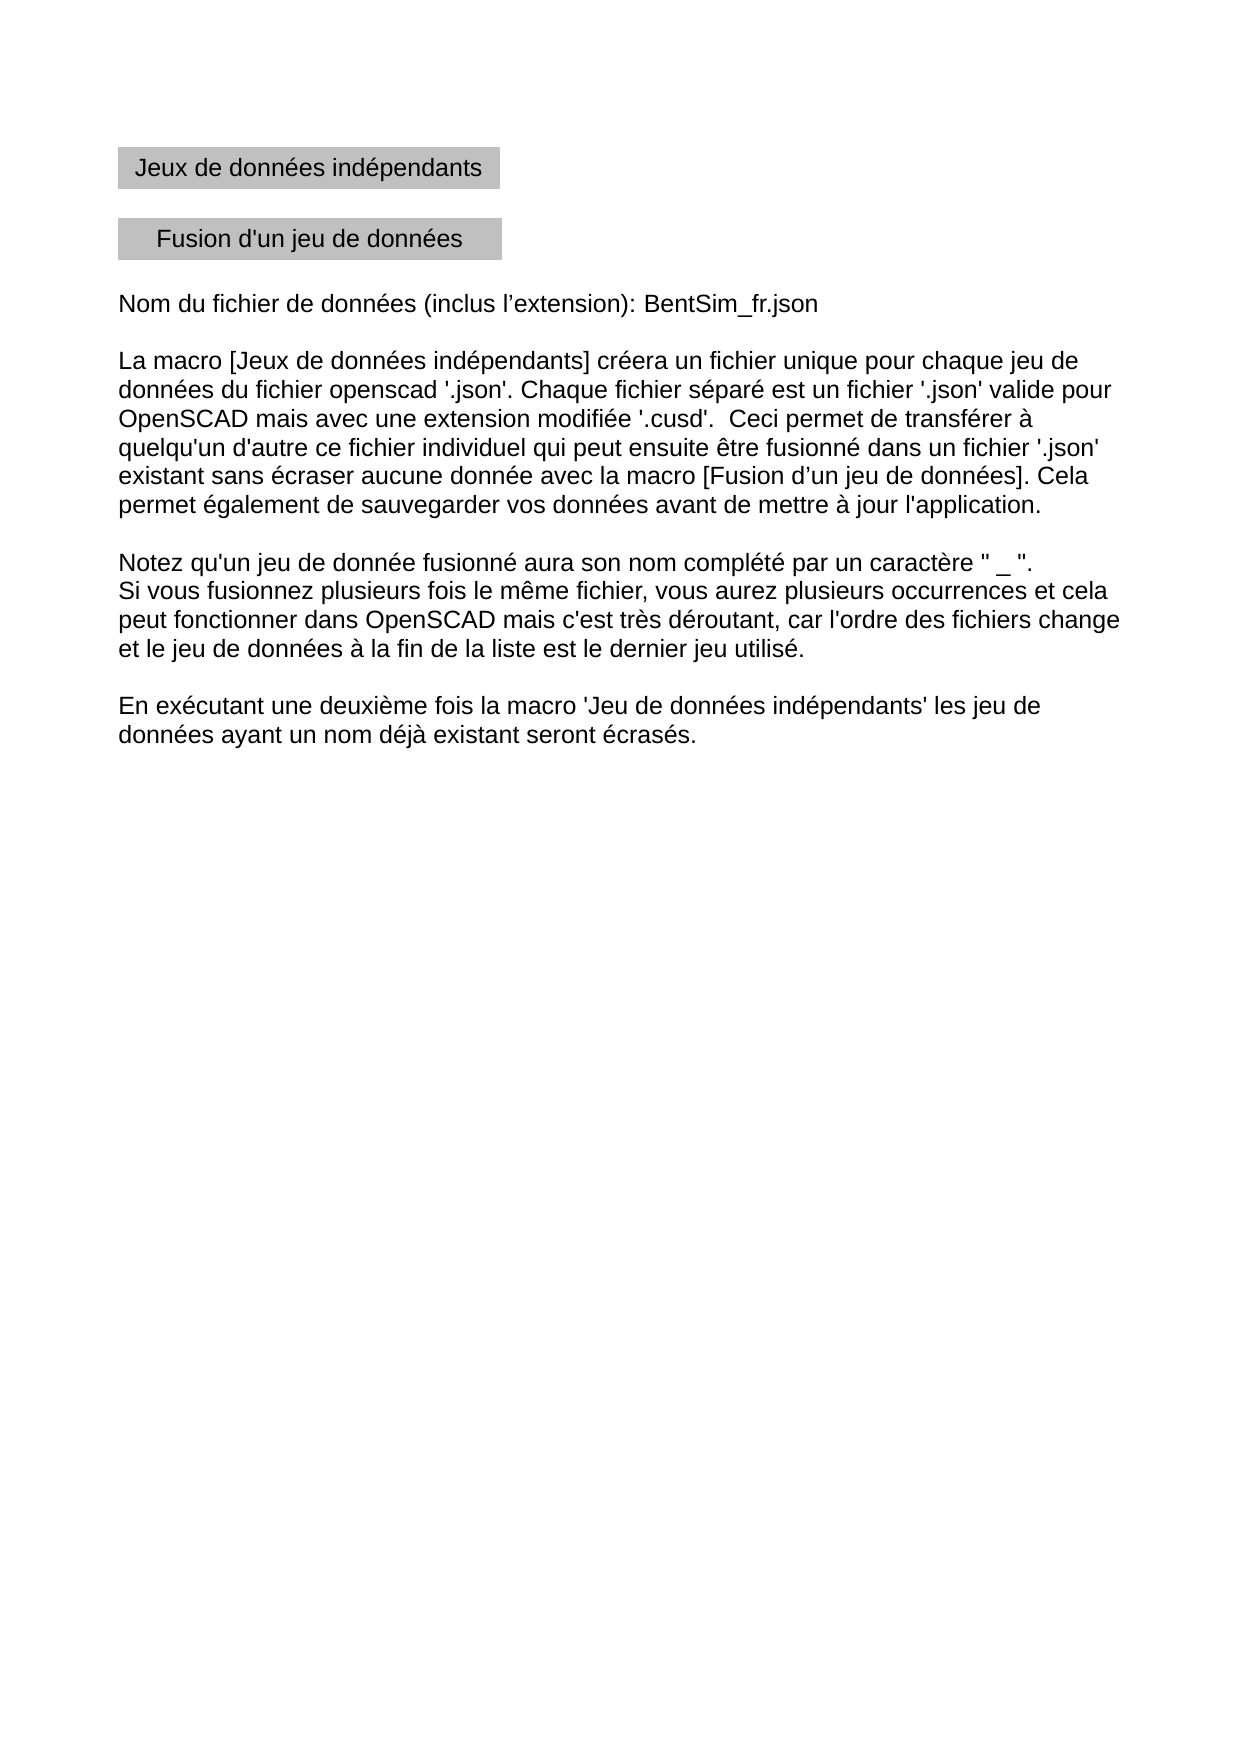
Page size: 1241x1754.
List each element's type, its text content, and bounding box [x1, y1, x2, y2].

text La macro [Jeux de données indépendants] créera un fichier unique pour chaque jeu de données du fichier openscad '.json'. Chaque fichier séparé est un fichier '.json' valide pour OpenSCAD mais avec une extension modifiée '.cusd'. Ceci permet de transférer à quelqu'un d'autre ce fichier individuel qui peut ensuite être fusionné dans un fichier '.json' existant sans écraser aucune donnée avec la macro [Fusion d’un jeu de données]. Cela permet également de sauvegarder vos données avant de mettre à jour l'application. Notez qu'un jeu de donnée fusionné aura son nom complété par un caractère " _ ". Si vous fusionnez plusieurs fois le même fichier, vous aurez plusieurs occurrences et cela peut fonctionner dans OpenSCAD mais c'est très déroutant, car l'ordre des fichiers change et le jeu de données à la fin de la liste est le dernier jeu utilisé. En exécutant une deuxième fois la macro 'Jeu de données indépendants' les jeu de données ayant un nom déjà existant seront écrasés. [118, 346, 1122, 777]
text Nom du fichier de données (inclus l’extension): BentSim_fr.json [118, 289, 1122, 318]
